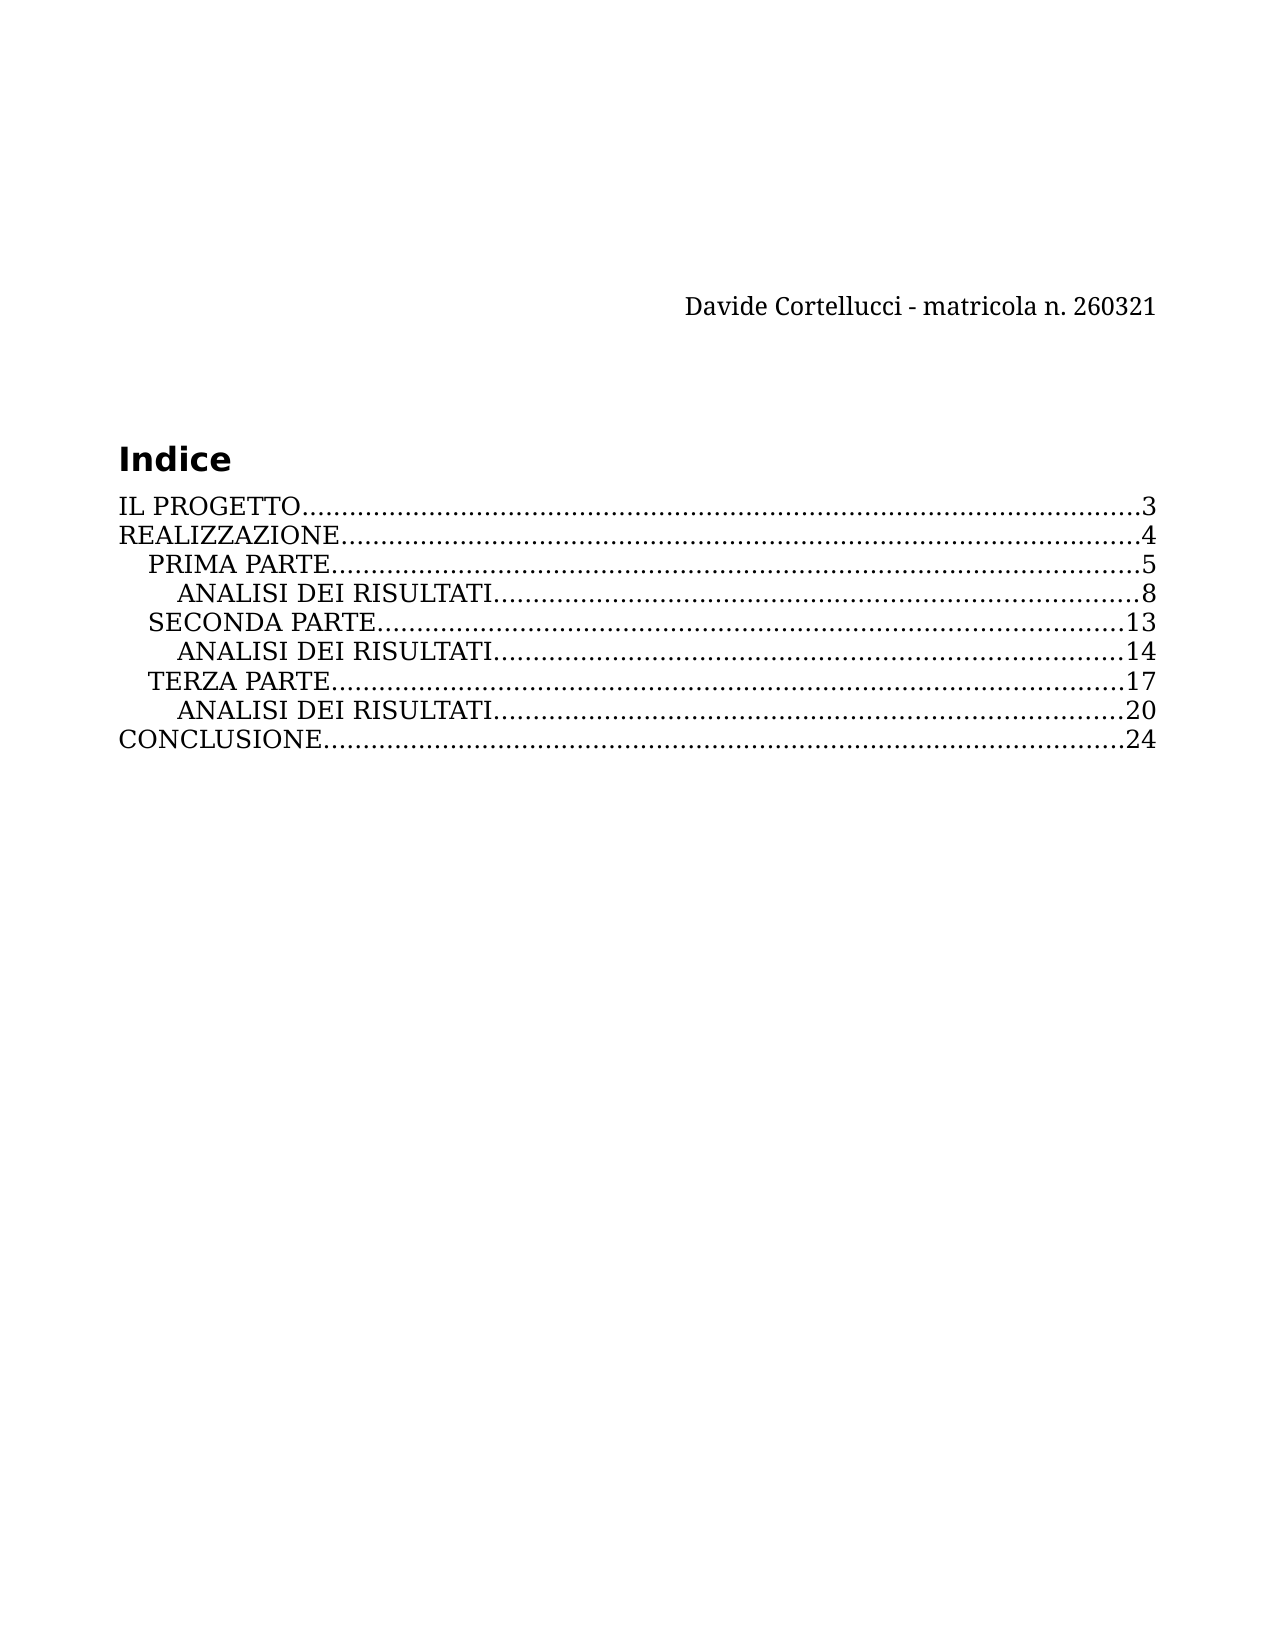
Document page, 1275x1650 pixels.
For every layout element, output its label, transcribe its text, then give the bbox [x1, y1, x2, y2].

text ANALISI DEI RISULTATI 8 [177, 579, 1157, 608]
text Davide Cortellucci - matricola n. 260321 [118, 288, 1157, 322]
text TERZA PARTE 17 [148, 667, 1157, 696]
text ANALISI DEI RISULTATI 20 [177, 696, 1157, 725]
text PRIMA PARTE 5 [148, 550, 1157, 579]
text CONCLUSIONE 24 [118, 725, 1157, 754]
text SECONDA PARTE 13 [148, 608, 1157, 637]
text ANALISI DEI RISULTATI 14 [177, 637, 1157, 667]
text IL PROGETTO 3 [118, 492, 1157, 521]
subtitle Indice [118, 440, 1157, 479]
text REALIZZAZIONE 4 [118, 521, 1157, 550]
